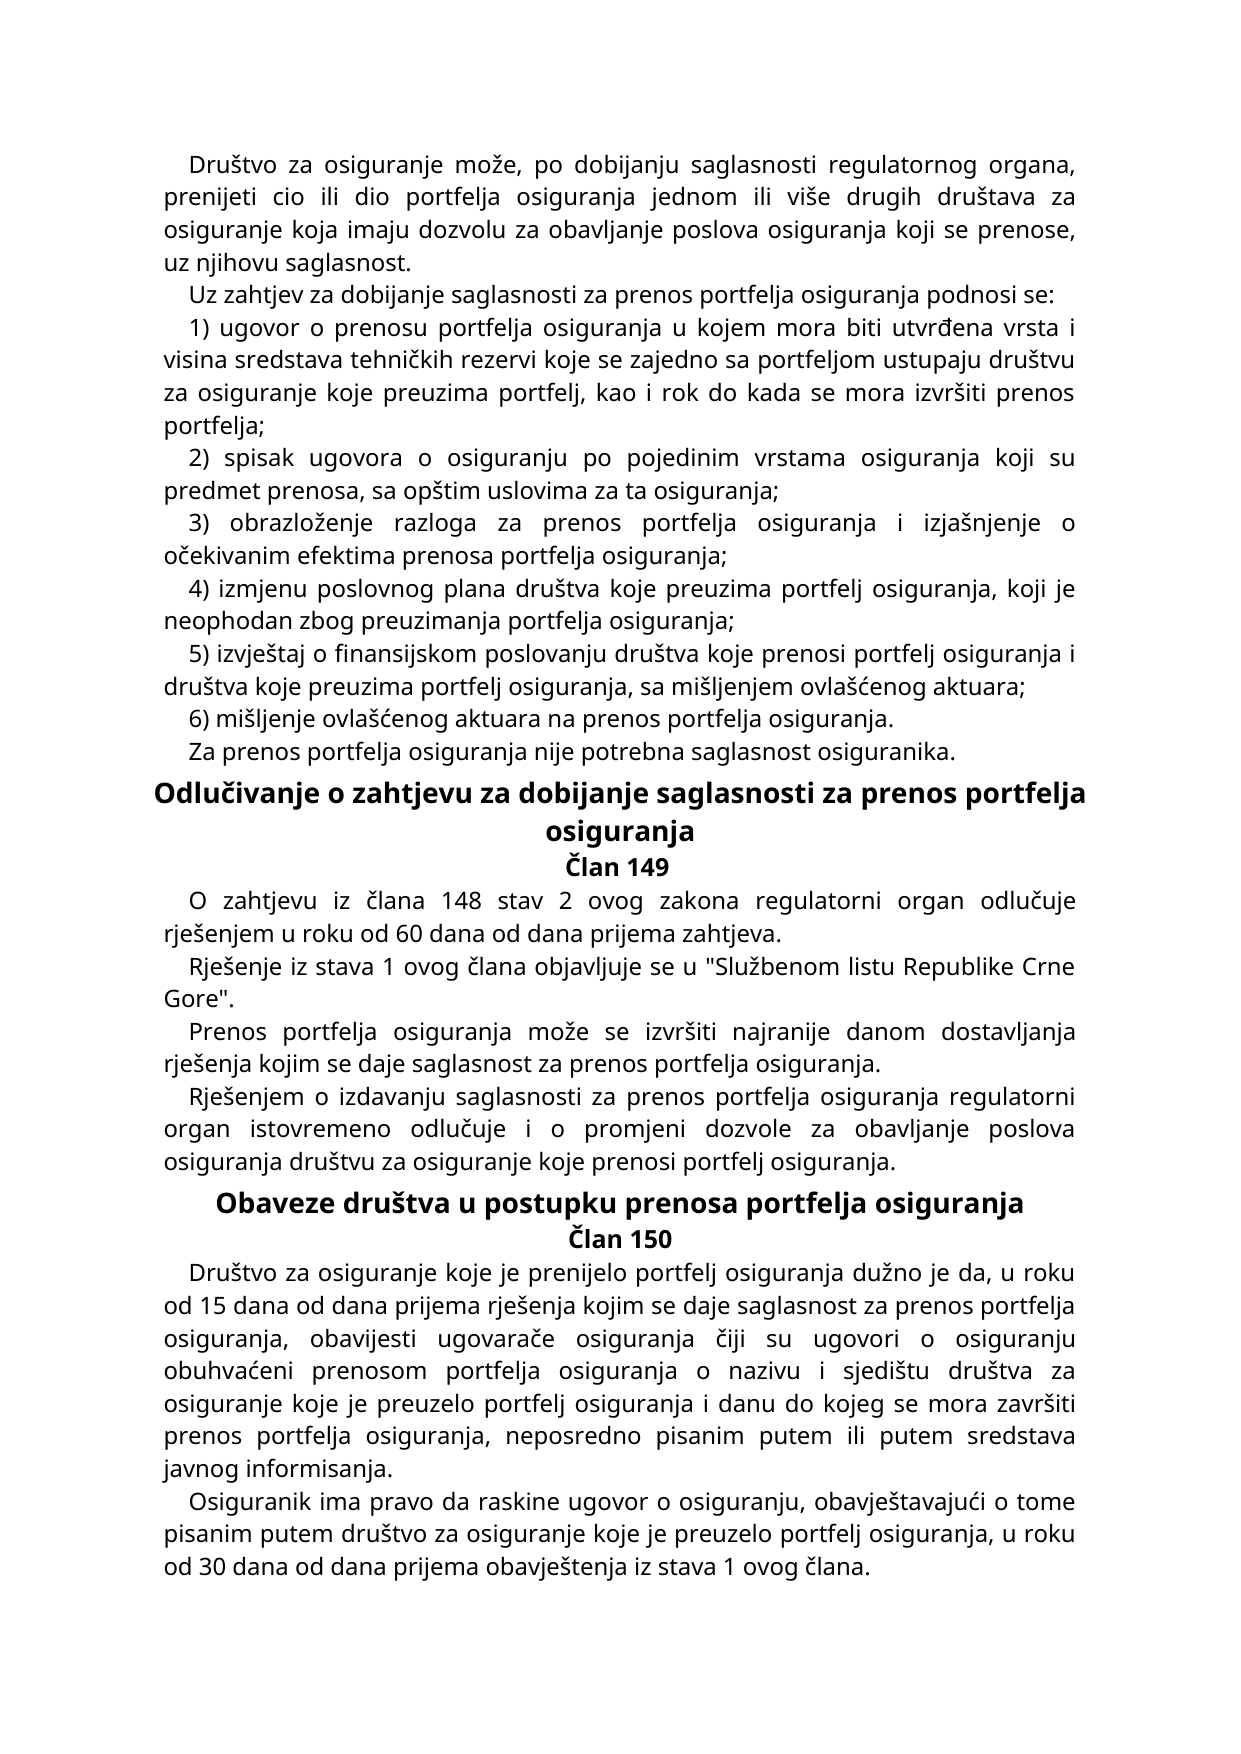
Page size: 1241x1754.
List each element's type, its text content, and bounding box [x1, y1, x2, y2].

text 6) mišljenje ovlašćenog aktuara na prenos portfelja osiguranja. [163, 702, 1077, 734]
text 4) izmjenu poslovnog plana društva koje preuzima portfelj osiguranja, koji je neophodan zbog preuzimanja portfelja osiguranja; [163, 571, 1077, 637]
text Za prenos portfelja osiguranja nije potrebna saglasnost osiguranika. [163, 734, 1077, 767]
text Obaveze društva u postupku prenosa portfelja osiguranja [148, 1184, 1093, 1222]
text Društvo za osiguranje koje je prenijelo portfelj osiguranja dužno je da, u roku od 15 dana od dana prijema rješenja kojim se daje saglasnost za prenos portfelja osiguranja, obavijesti ugovarače osiguranja čiji su ugovori o osiguranju obuhvaćeni prenosom portfelja osiguranja o nazivu i sjedištu društva za osiguranje koje je preuzelo portfelj osiguranja i danu do kojeg se mora završiti prenos portfelja osiguranja, neposredno pisanim putem ili putem sredstava javnog informisanja. [163, 1256, 1077, 1484]
text 2) spisak ugovora o osiguranju po pojedinim vrstama osiguranja koji su predmet prenosa, sa opštim uslovima za ta osiguranja; [163, 441, 1077, 506]
text Uz zahtjev za dobijanje saglasnosti za prenos portfelja osiguranja podnosi se: [163, 278, 1077, 311]
text 3) obrazloženje razloga za prenos portfelja osiguranja i izjašnjenje o očekivanim efektima prenosa portfelja osiguranja; [163, 506, 1077, 571]
text Odlučivanje o zahtjevu za dobijanje saglasnosti za prenos portfelja osiguranja [148, 773, 1093, 850]
text Prenos portfelja osiguranja može se izvršiti najranije danom dostavljanja rješenja kojim se daje saglasnost za prenos portfelja osiguranja. [163, 1014, 1077, 1080]
text O zahtjevu iz člana 148 stav 2 ovog zakona regulatorni organ odlučuje rješenjem u roku od 60 dana od dana prijema zahtjeva. [163, 884, 1077, 949]
text Rješenjem o izdavanju saglasnosti za prenos portfelja osiguranja regulatorni organ istovremeno odlučuje i o promjeni dozvole za obavljanje poslova osiguranja društvu za osiguranje koje prenosi portfelj osiguranja. [163, 1080, 1077, 1177]
text 1) ugovor o prenosu portfelja osiguranja u kojem mora biti utvrđena vrsta i visina sredstava tehničkih rezervi koje se zajedno sa portfeljom ustupaju društvu za osiguranje koje preuzima portfelj, kao i rok do kada se mora izvršiti prenos portfelja; [163, 311, 1077, 441]
text Član 150 [148, 1222, 1093, 1256]
text Rješenje iz stava 1 ovog člana objavljuje se u "Službenom listu Republike Crne Gore". [163, 949, 1077, 1014]
text Član 149 ﻿ [148, 850, 1093, 884]
text Društvo za osiguranje može, po dobijanju saglasnosti regulatornog organa, prenijeti cio ili dio portfelja osiguranja jednom ili više drugih društava za osiguranje koja imaju dozvolu za obavljanje poslova osiguranja koji se prenose, uz njihovu saglasnost. [163, 148, 1077, 278]
text 5) izvještaj o finansijskom poslovanju društva koje prenosi portfelj osiguranja i društva koje preuzima portfelj osiguranja, sa mišljenjem ovlašćenog aktuara; [163, 637, 1077, 702]
text Osiguranik ima pravo da raskine ugovor o osiguranju, obavještavajući o tome pisanim putem društvo za osiguranje koje je preuzelo portfelj osiguranja, u roku od 30 dana od dana prijema obavještenja iz stava 1 ovog člana. [163, 1484, 1077, 1582]
